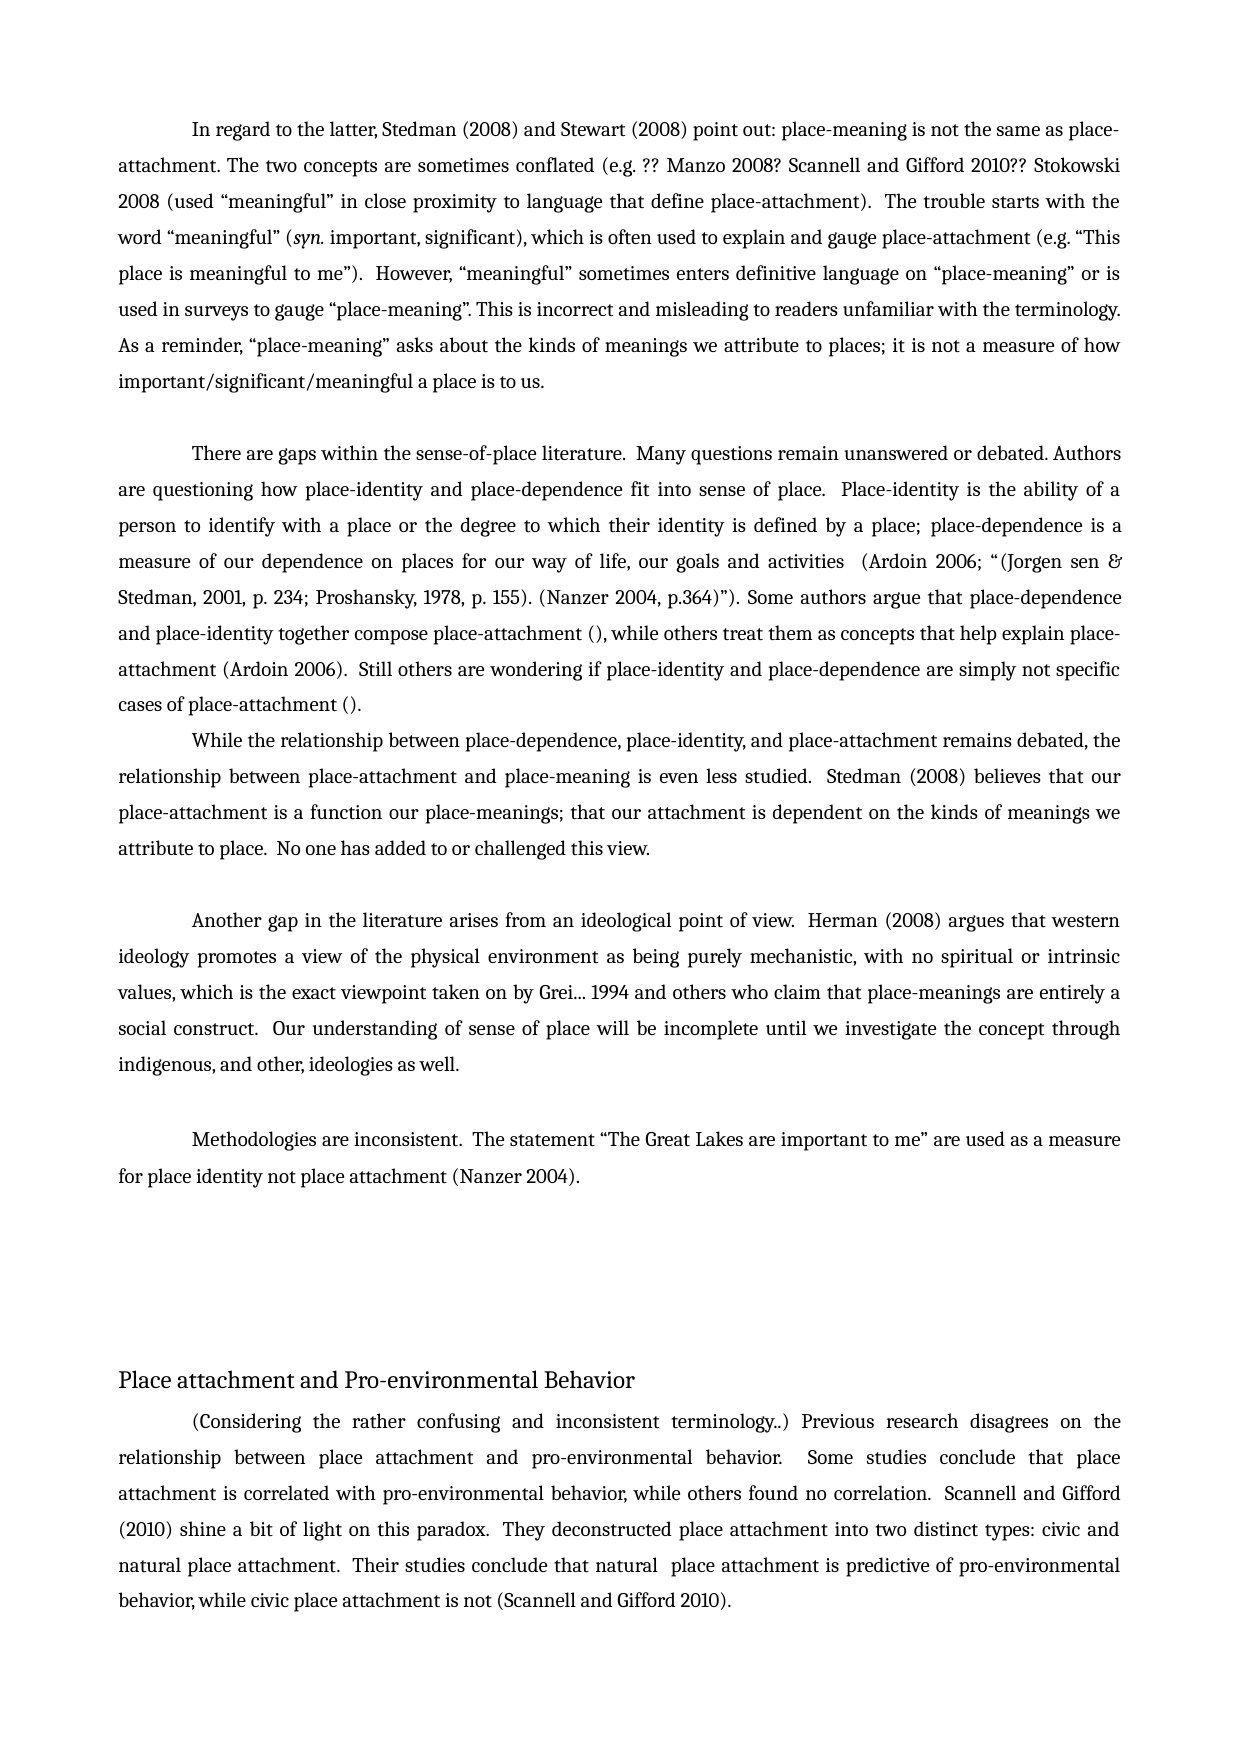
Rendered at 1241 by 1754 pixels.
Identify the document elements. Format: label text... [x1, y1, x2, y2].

text Place attachment and Pro-environmental Behavior [118, 1366, 1122, 1395]
text In regard to the latter, Stedman (2008) and Stewart (2008) point out: place-meaning is not the same as place-attachment. The two concepts are sometimes conflated (e.g. ?? Manzo 2008? Scannell and Gifford 2010?? Stokowski 2008 (used “meaningful” in close proximity to language that define place-attachment). The trouble starts with the word “meaningful” (syn. important, significant), which is often used to explain and gauge place-attachment (e.g. “This place is meaningful to me”). However, “meaningful” sometimes enters definitive language on “place-meaning” or is used in surveys to gauge “place-meaning”. This is incorrect and misleading to readers unfamiliar with the terminology. As a reminder, “place-meaning” asks about the kinds of meanings we attribute to places; it is not a measure of how important/significant/meaningful a place is to us. [118, 118, 1122, 394]
text There are gaps within the sense-of-place literature. Many questions remain unanswered or debated. Authors are questioning how place-identity and place-dependence fit into sense of place. Place-identity is the ability of a person to identify with a place or the degree to which their identity is defined by a place; place-dependence is a measure of our dependence on places for our way of life, our goals and activities (Ardoin 2006; “(Jorgen sen & Stedman, 2001, p. 234; Proshansky, 1978, p. 155). (Nanzer 2004, p.364)”). Some authors argue that place-dependence and place-identity together compose place-attachment (), while others treat them as concepts that help explain place-attachment (Ardoin 2006). Still others are wondering if place-identity and place-dependence are simply not specific cases of place-attachment (). [118, 442, 1122, 717]
text While the relationship between place-dependence, place-identity, and place-attachment remains debated, the relationship between place-attachment and place-meaning is even less studied. Stedman (2008) believes that our place-attachment is a function our place-meanings; that our attachment is dependent on the kinds of meanings we attribute to place. No one has added to or challenged this view. [118, 729, 1122, 861]
text (Considering the rather confusing and inconsistent terminology..) Previous research disagrees on the relationship between place attachment and pro-environmental behavior. Some studies conclude that place attachment is correlated with pro-environmental behavior, while others found no correlation. Scannell and Gifford (2010) shine a bit of light on this paradox. They deconstructed place attachment into two distinct types: civic and natural place attachment. Their studies conclude that natural place attachment is predictive of pro-environmental behavior, while civic place attachment is not (Scannell and Gifford 2010). [118, 1409, 1122, 1613]
text Methodologies are inconsistent. The statement “The Great Lakes are important to me” are used as a measure for place identity not place attachment (Nanzer 2004). [118, 1124, 1122, 1189]
text Another gap in the literature arises from an ideological point of view. Herman (2008) argues that western ideology promotes a view of the physical environment as being purely mechanistic, with no spiritual or intrinsic values, which is the exact viewpoint taken on by Grei... 1994 and others who claim that place-meanings are entirely a social construct. Our understanding of sense of place will be incomplete until we investigate the concept through indigenous, and other, ideologies as well. [118, 909, 1122, 1076]
